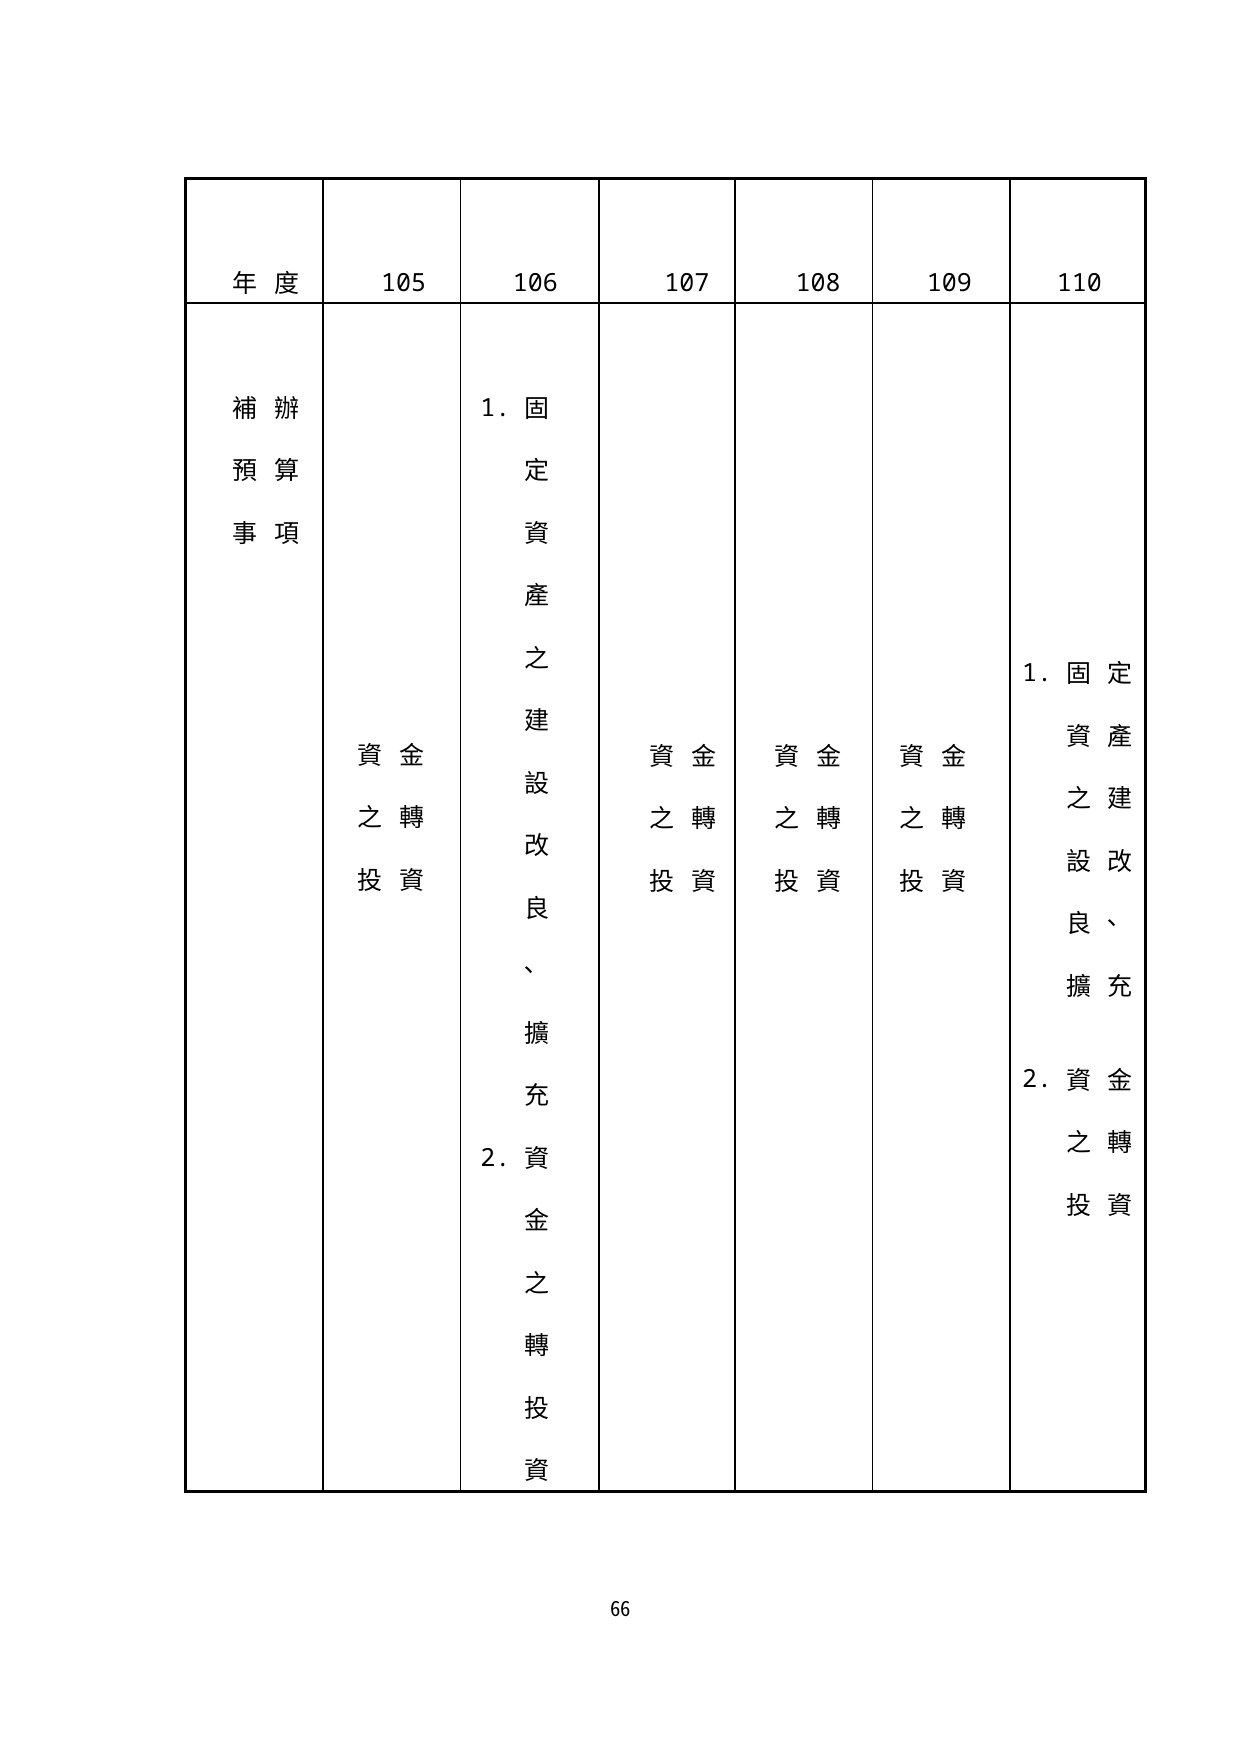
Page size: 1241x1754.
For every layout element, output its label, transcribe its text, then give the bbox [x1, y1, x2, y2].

table_cell 資金之轉投資 [324, 304, 460, 1490]
table_header 107 [600, 180, 734, 302]
table_cell 資金之轉投資 [736, 304, 872, 1490]
table_header 108 [736, 180, 872, 302]
table_header 年度 [187, 180, 322, 302]
table_header 109 [873, 180, 1009, 302]
table_cell 1.固定資產之建設改良、擴充 2.資金之轉投資 [461, 304, 598, 1490]
table_cell 資金之轉投資 [600, 304, 734, 1490]
table_header 106 [461, 180, 598, 302]
table_cell 1.固定資產之建設改良、擴充 2.資金之轉投資 [1011, 304, 1144, 1490]
table_cell 資金之轉投資 [873, 304, 1009, 1490]
table_header 105 [324, 180, 460, 302]
table_cell 補辦預算事項 [187, 304, 322, 1490]
table_header 110 [1011, 180, 1144, 302]
